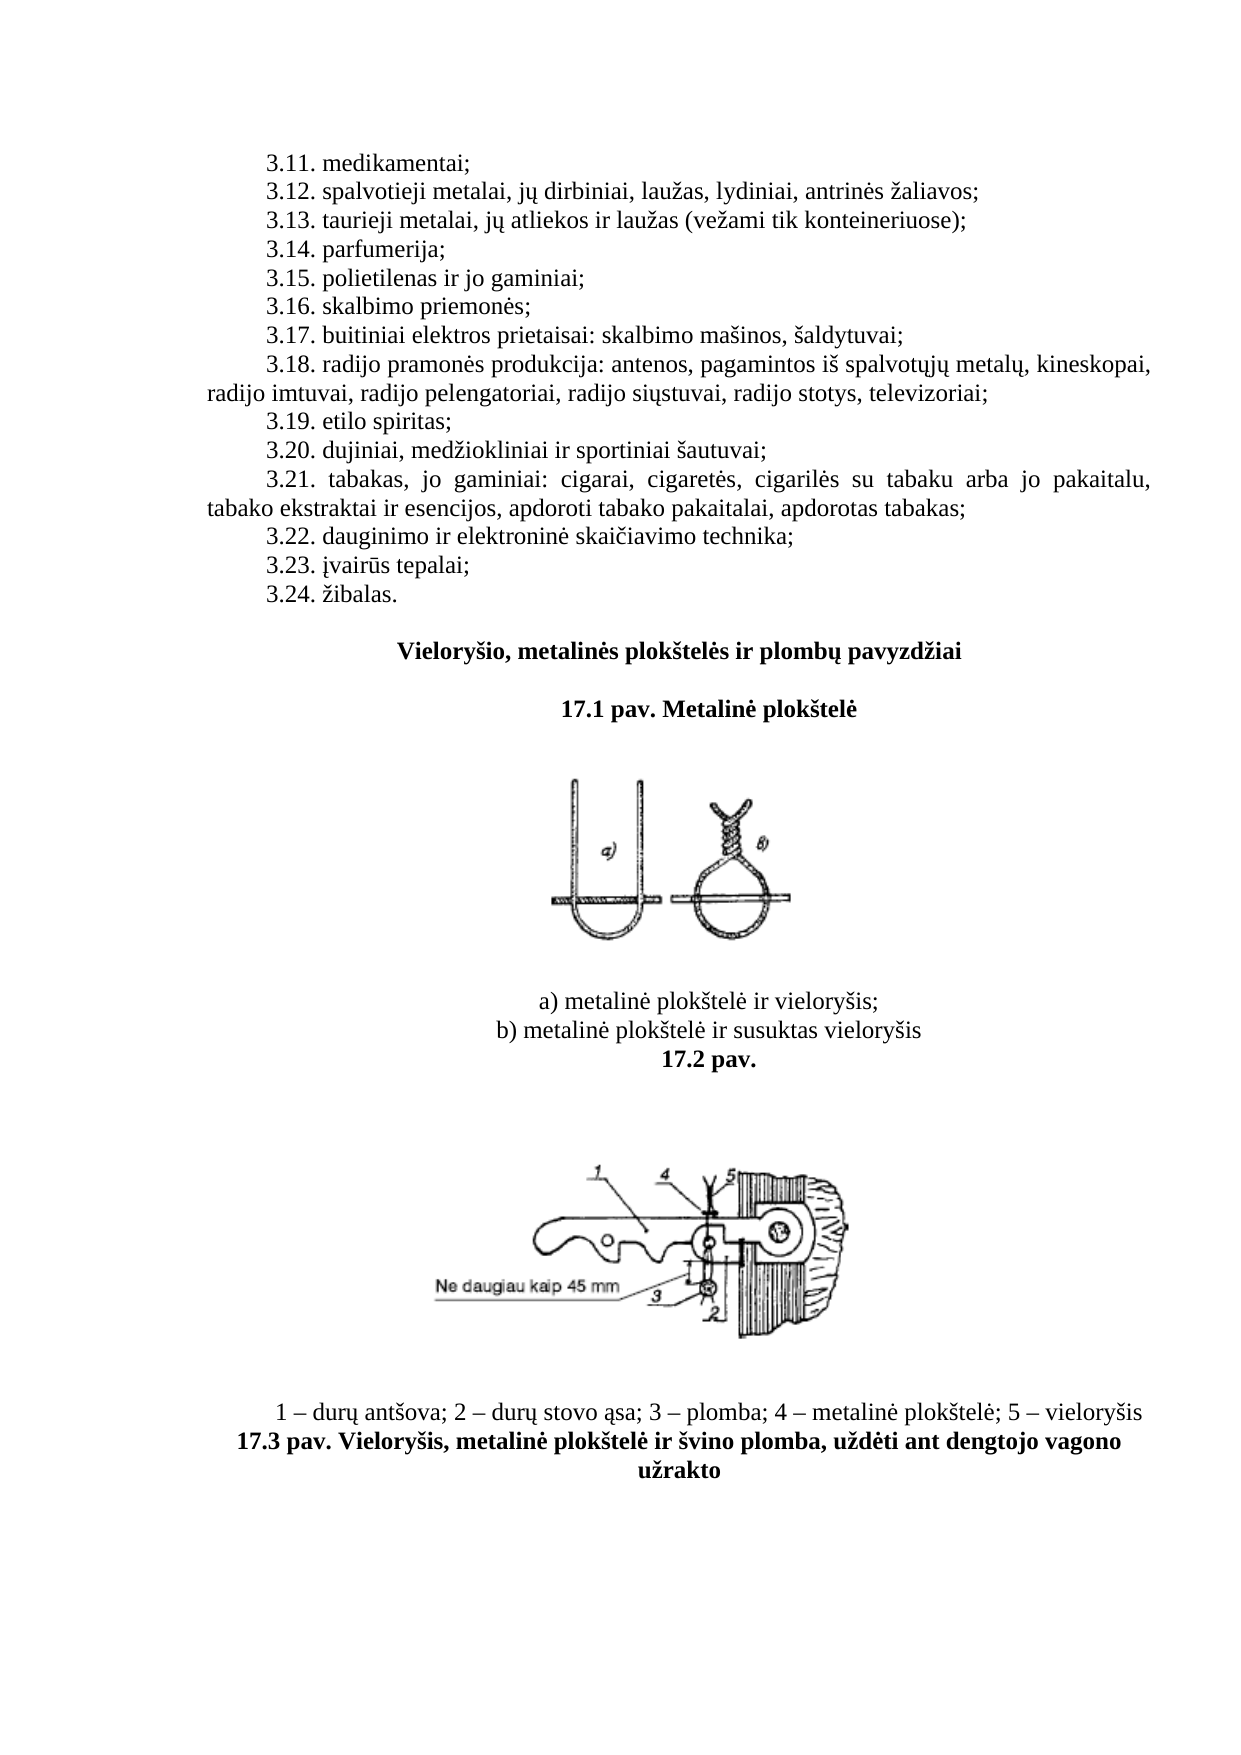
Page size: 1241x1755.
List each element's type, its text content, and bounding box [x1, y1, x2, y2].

text 3.11. medikamentai; [207, 148, 1152, 176]
text 3.24. žibalas. [207, 579, 1152, 608]
text 3.20. dujiniai, medžiokliniai ir sportiniai šautuvai; [207, 435, 1152, 464]
text 3.14. parfumerija; [207, 234, 1152, 263]
text 3.23. įvairūs tepalai; [207, 550, 1152, 579]
text 17.2 pav. [207, 1044, 1152, 1073]
text 3.12. spalvotieji metalai, jų dirbiniai, laužas, lydiniai, antrinės žaliavos; [207, 176, 1152, 205]
text 3.18. radijo pramonės produkcija: antenos, pagamintos iš spalvotųjų metalų, kineskopai, radijo imtuvai, radijo pelengatoriai, radijo siųstuvai, radijo stotys, televizoriai; [207, 349, 1152, 406]
text Vieloryšio, metalinės plokštelės ir plombų pavyzdžiai [207, 636, 1152, 665]
text 1 – durų antšova; 2 – durų stovo ąsa; 3 – plomba; 4 – metalinė plokštelė; 5 – vieloryšis 17.3 pav. Vieloryšis, metalinė plokštelė ir švino plomba, uždėti ant dengtojo vagono užrakto [207, 1397, 1152, 1483]
text 3.15. polietilenas ir jo gaminiai; [207, 263, 1152, 291]
text 3.22. dauginimo ir elektroninė skaičiavimo technika; [207, 521, 1152, 550]
text 17.1 pav. Metalinė plokštelė [207, 694, 1152, 723]
text b) metalinė plokštelė ir susuktas vieloryšis [207, 1015, 1152, 1044]
text 3.21. tabakas, jo gaminiai: cigarai, cigaretės, cigarilės su tabaku arba jo pakaitalu, tabako ekstraktai ir esencijos, apdoroti tabako pakaitalai, apdorotas tabakas; [207, 464, 1152, 521]
text a) metalinė plokštelė ir vieloryšis; [207, 986, 1152, 1015]
text 3.16. skalbimo priemonės; [207, 291, 1152, 320]
text 3.19. etilo spiritas; [207, 406, 1152, 435]
text 3.13. taurieji metalai, jų atliekos ir laužas (vežami tik konteineriuose); [207, 205, 1152, 234]
text 3.17. buitiniai elektros prietaisai: skalbimo mašinos, šaldytuvai; [207, 320, 1152, 349]
